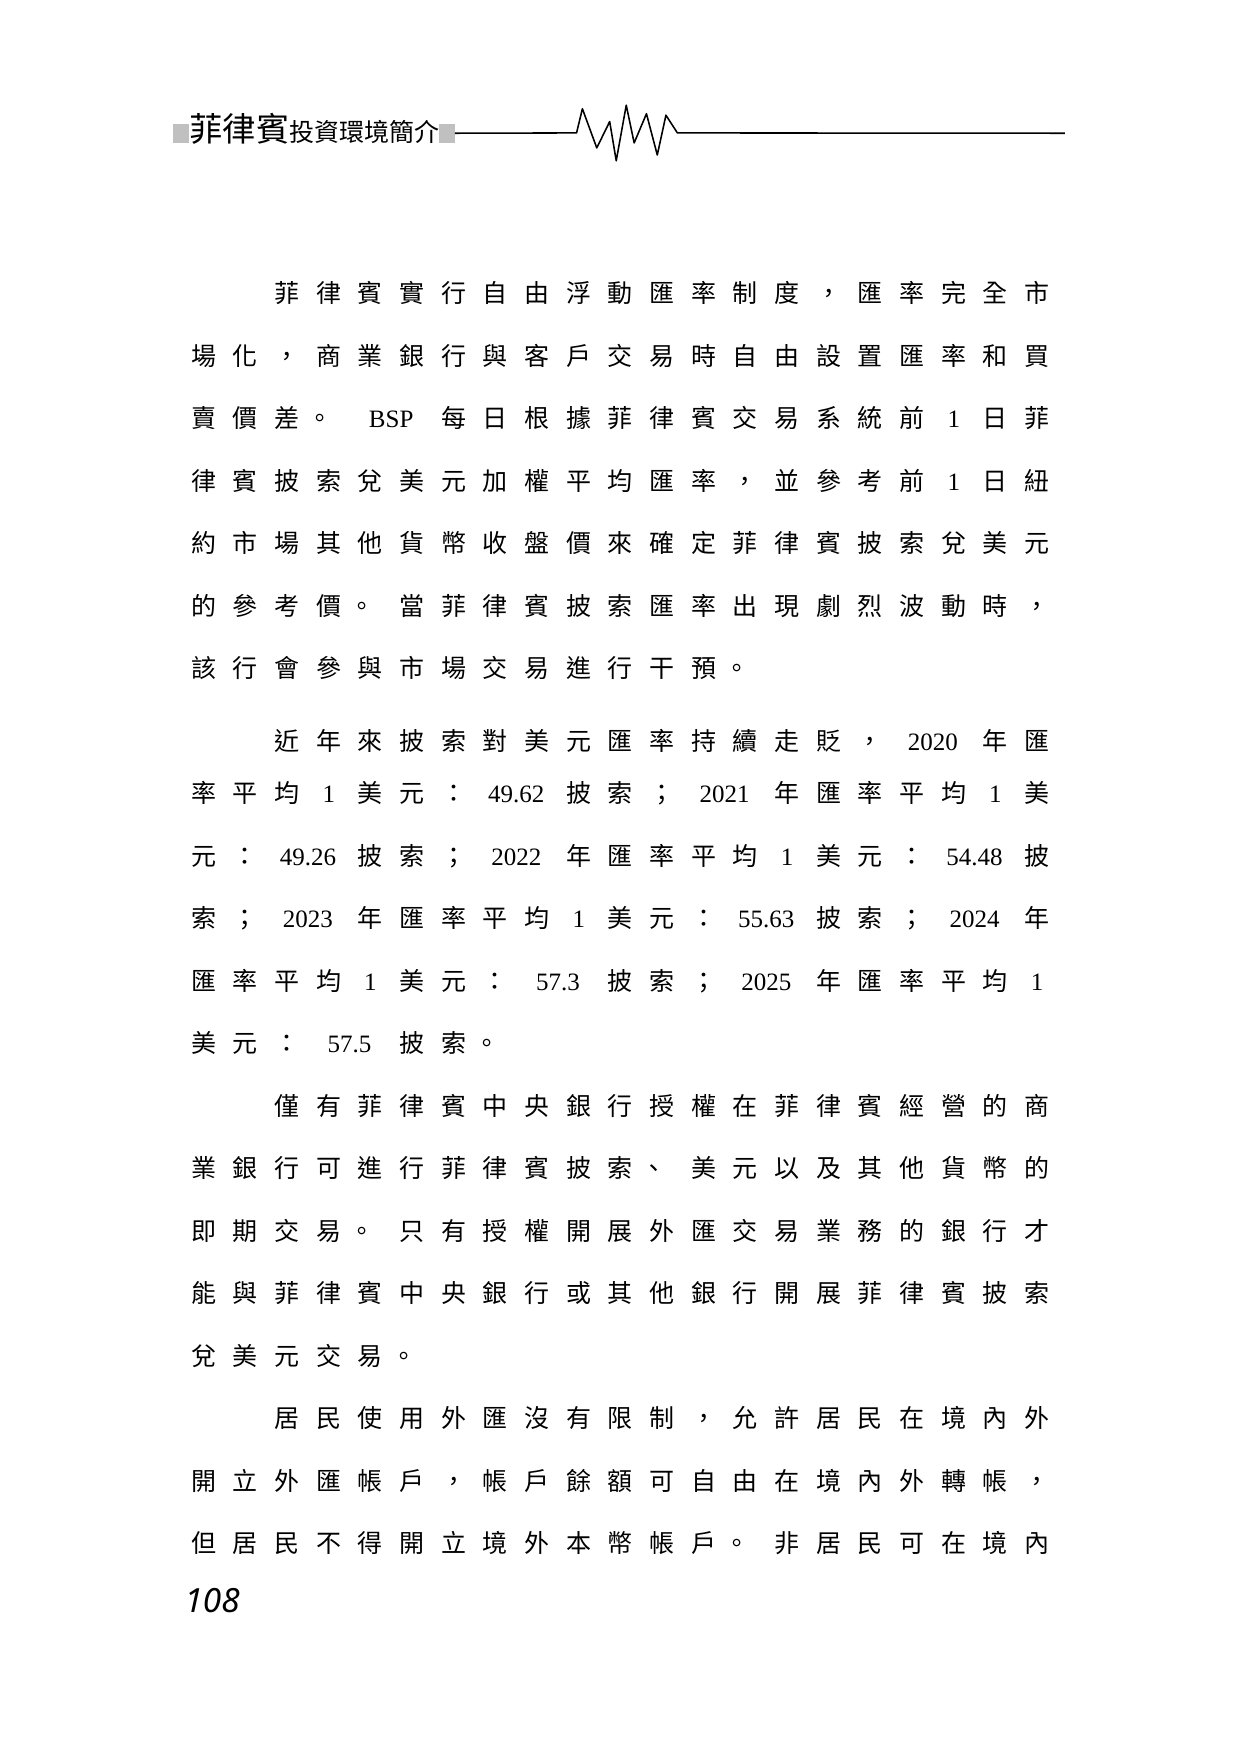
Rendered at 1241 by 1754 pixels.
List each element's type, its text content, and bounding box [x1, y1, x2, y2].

text 菲律賓實行自由浮動匯率制度，匯率完全市場化，商業銀行與客戶交易時自由設置匯率和買賣價差。BSP每日根據菲律賓交易系統前1日菲律賓披索兌美元加權平均匯率，並參考前1日紐約市場其他貨幣收盤價來確定菲律賓披索兌美元的參考價。當菲律賓披索匯率出現劇烈波動時，該行會參與市場交易進行干預。 [183, 250, 1058, 688]
text 居民使用外匯沒有限制，允許居民在境內外開立外匯帳戶，帳戶餘額可自由在境內外轉帳，但居民不得開立境外本幣帳戶。非居民可在境內 [183, 1375, 1058, 1563]
text 近年來披索對美元匯率持續走貶，2020年匯率平均1美元：49.62披索；2021年匯率平均1美元：49.26披索；2022年匯率平均1美元：54.48披索；2023年匯率平均1美元：55.63披索；2024年匯率平均1美元：57.3披索；2025年匯率平均1美元：57.5披索。 [183, 688, 1058, 1063]
text 僅有菲律賓中央銀行授權在菲律賓經營的商業銀行可進行菲律賓披索、美元以及其他貨幣的即期交易。只有授權開展外匯交易業務的銀行才能與菲律賓中央銀行或其他銀行開展菲律賓披索兌美元交易。 [183, 1063, 1058, 1375]
